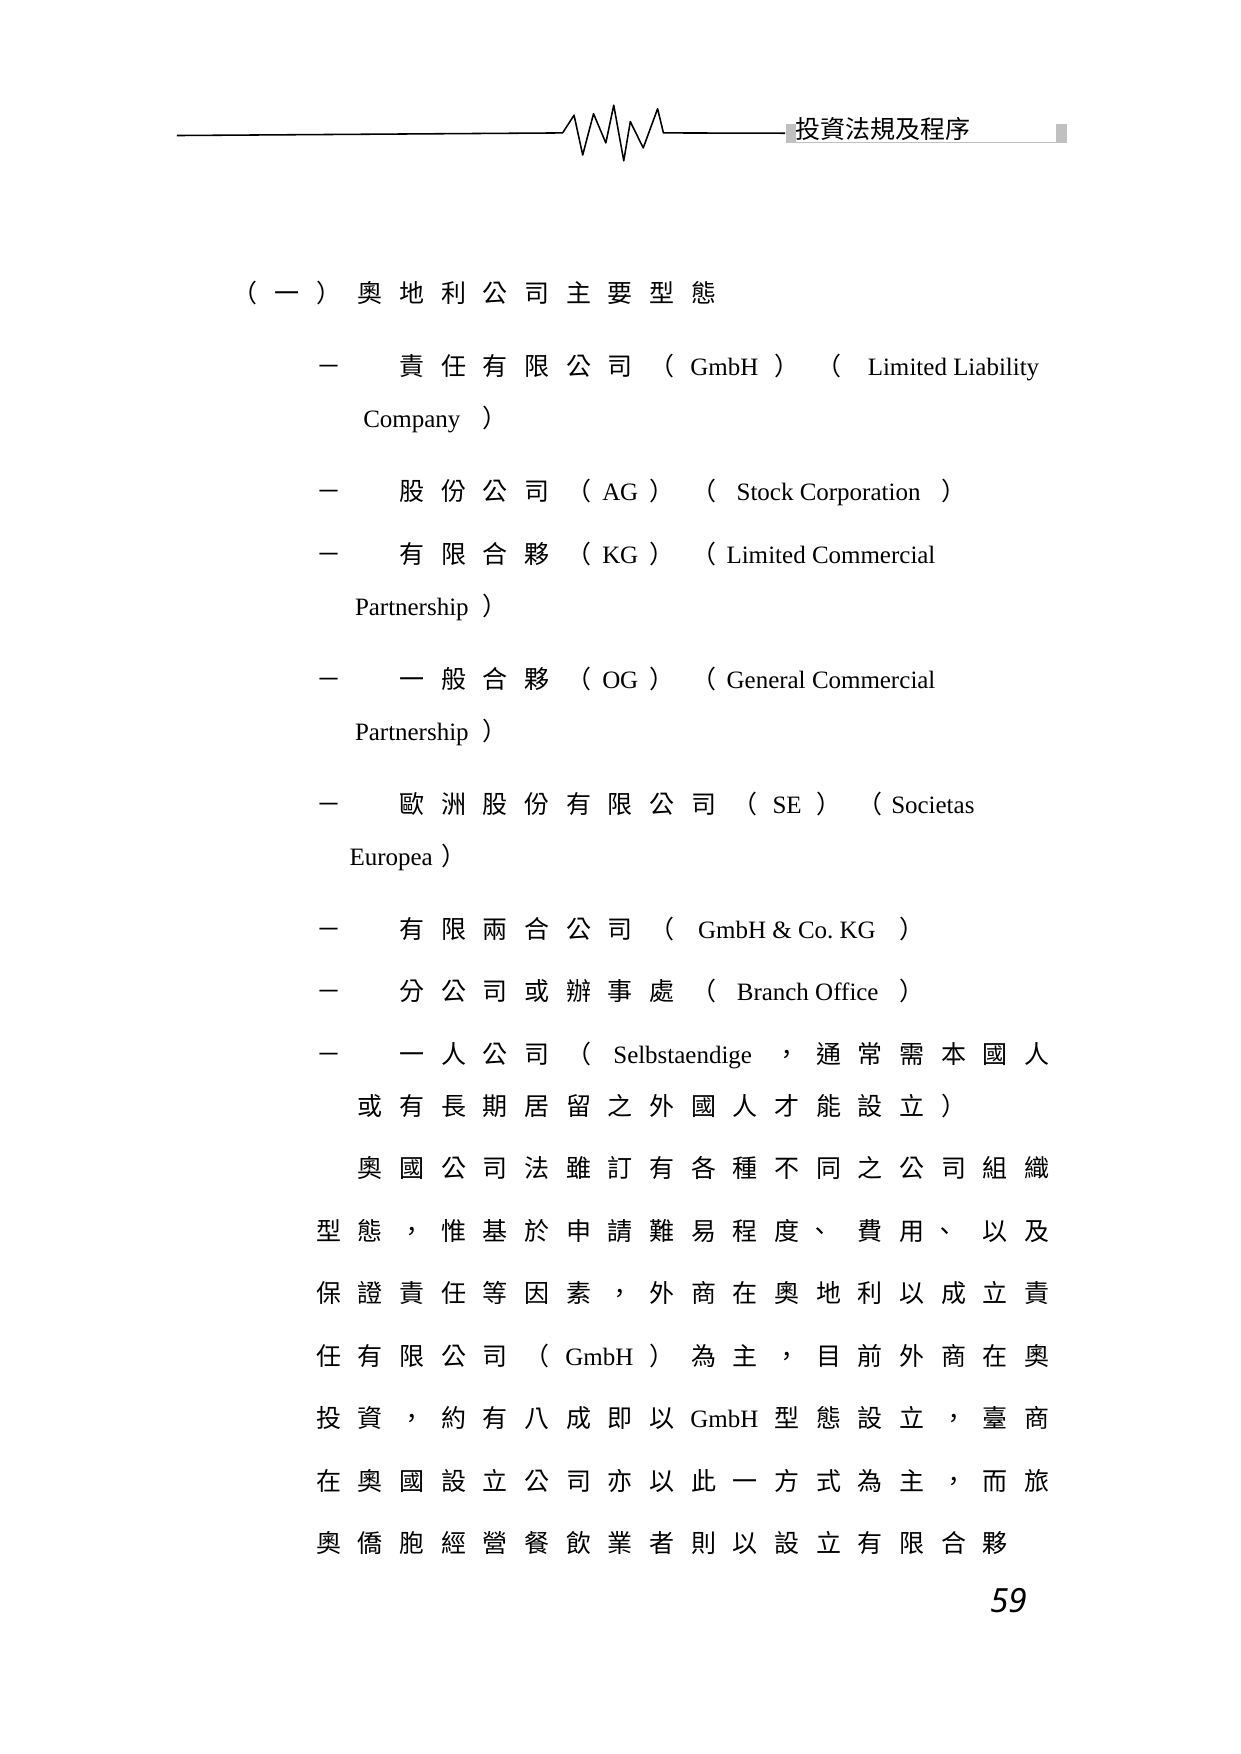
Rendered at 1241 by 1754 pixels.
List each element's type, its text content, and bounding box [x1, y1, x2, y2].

text － 一人公司（Selbstaendige，通常需本國人或有長期居留之外國人才能設立） [281, 1000, 1058, 1125]
text － 一般合夥（OG）（General Commercial Partnership） [281, 625, 1058, 750]
text － 責任有限公司（GmbH）（Limited Liability Company） [281, 313, 1058, 438]
text － 分公司或辦事處（Branch Office） [281, 938, 1058, 1000]
text － 歐洲股份有限公司（SE）（Societas Europea） [281, 750, 1058, 875]
text － 股份公司（AG）（Stock Corporation） [281, 438, 1058, 500]
text － 有限兩合公司（GmbH & Co. KG） [281, 875, 1058, 938]
text 奧國公司法雖訂有各種不同之公司組織型態，惟基於申請難易程度、費用、以及保證責任等因素，外商在奧地利以成立責任有限公司（GmbH）為主，目前外商在奧投資，約有八成即以GmbH型態設立，臺商在奧國設立公司亦以此一方式為主，而旅奧僑胞經營餐飲業者則以設立有限合夥 [281, 1125, 1058, 1563]
text （一）奧地利公司主要型態 [207, 250, 1058, 313]
text － 有限合夥（KG）（Limited Commercial Partnership） [281, 500, 1058, 625]
